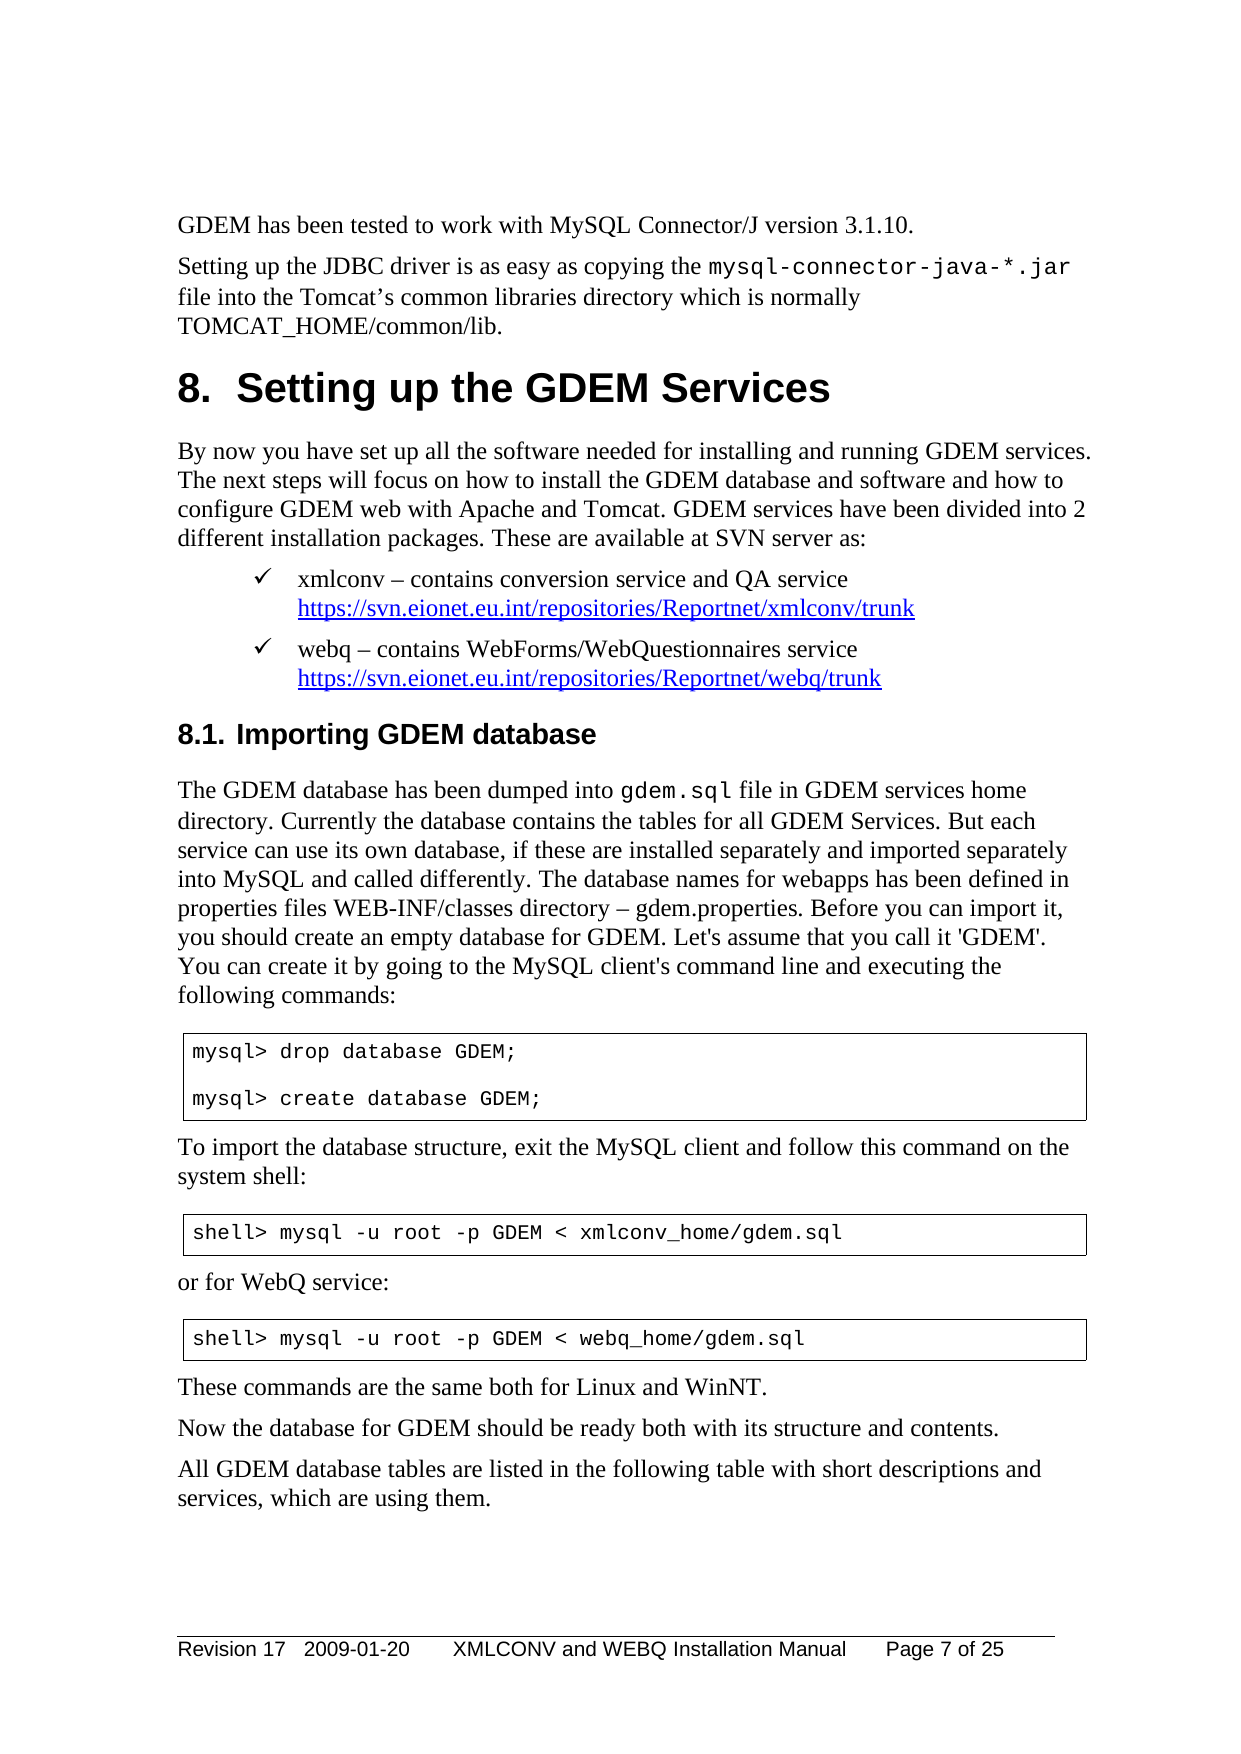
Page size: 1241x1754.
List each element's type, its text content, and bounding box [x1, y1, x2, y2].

text shell> mysql -u root -p GDEM < xmlconv_home/gdem.sql [184, 1215, 1086, 1255]
text mysql> drop database GDEM; [184, 1034, 1086, 1065]
list webq – contains WebForms/WebQuestionnaires service https://svn.eionet.eu.int/repositories/Reportnet/webq/trunk [252, 634, 1092, 692]
text or for WebQ service: [177, 1267, 1092, 1296]
text All GDEM database tables are listed in the following table with short descriptions and services, which are using them. [177, 1453, 1092, 1512]
text GDEM has been tested to work with MySQL Connector/J version 3.1.10. [177, 210, 1092, 239]
text To import the database structure, exit the MySQL client and follow this command on the system shell: [177, 1132, 1092, 1190]
text Now the database for GDEM should be ready both with its structure and contents. [177, 1413, 1092, 1442]
text The GDEM database has been dumped into gdem.sql file in GDEM services home directory. Currently the database contains the tables for all GDEM Services. But each service can use its own database, if these are installed separately and imported separately into MySQL and called differently. The database names for webapps has been defined in properties files WEB-INF/classes directory – gdem.properties. Before you can import it, you should create an empty database for GDEM. Let's assume that you call it 'GDEM'. You can create it by going to the MySQL client's command line and executing the following commands: [177, 775, 1092, 1009]
text By now you have set up all the software needed for installing and running GDEM services. The next steps will focus on how to install the GDEM database and software and how to configure GDEM web with Apache and Tomcat. GDEM services have been divided into 2 different installation packages. These are available at SVN server as: [177, 436, 1092, 552]
text These commands are the same both for Linux and WinNT. [177, 1372, 1092, 1401]
text shell> mysql -u root -p GDEM < webq_home/gdem.sql [184, 1320, 1086, 1360]
subtitle Setting up the GDEM Services [177, 363, 1092, 411]
list xmlconv – contains conversion service and QA service https://svn.eionet.eu.int/repositories/Reportnet/xmlconv/trunk [252, 564, 1092, 622]
text Setting up the JDBC driver is as easy as copying the mysql-connector-java-*.jar file into the Tomcat’s common libraries directory which is normally TOMCAT_HOME/common/lib. [177, 251, 1092, 340]
subtitle Importing GDEM database [177, 717, 1092, 751]
text mysql> create database GDEM; [184, 1079, 1086, 1120]
